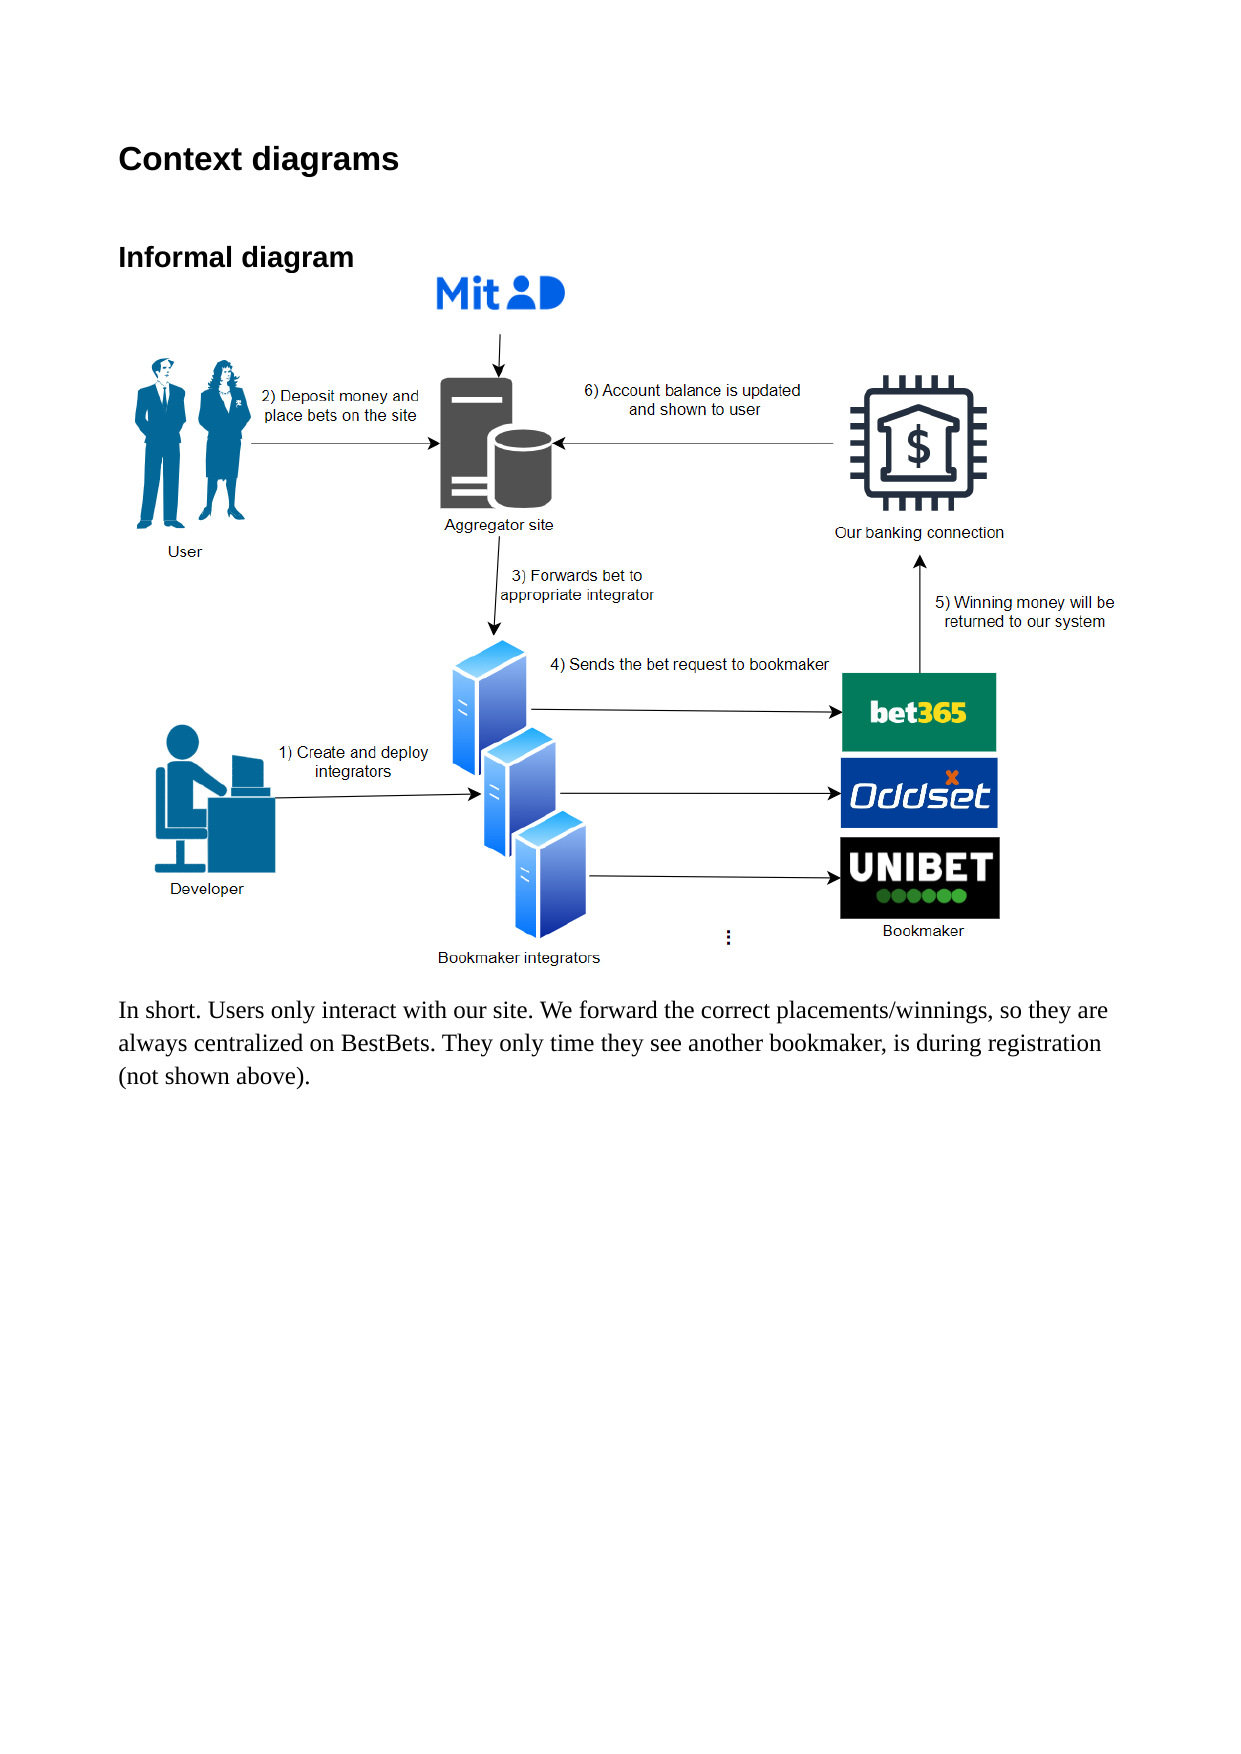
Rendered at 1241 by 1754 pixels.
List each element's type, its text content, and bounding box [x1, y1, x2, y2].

picture [118, 273, 1123, 977]
subtitle Informal diagram [118, 239, 1122, 273]
subtitle Context diagrams [118, 139, 1122, 177]
text In short. Users only interact with our site. We forward the correct placements/winnings, so they are always centralized on BestBets. They only time they see another bookmaker, is during registration (not shown above). [118, 995, 1122, 1090]
